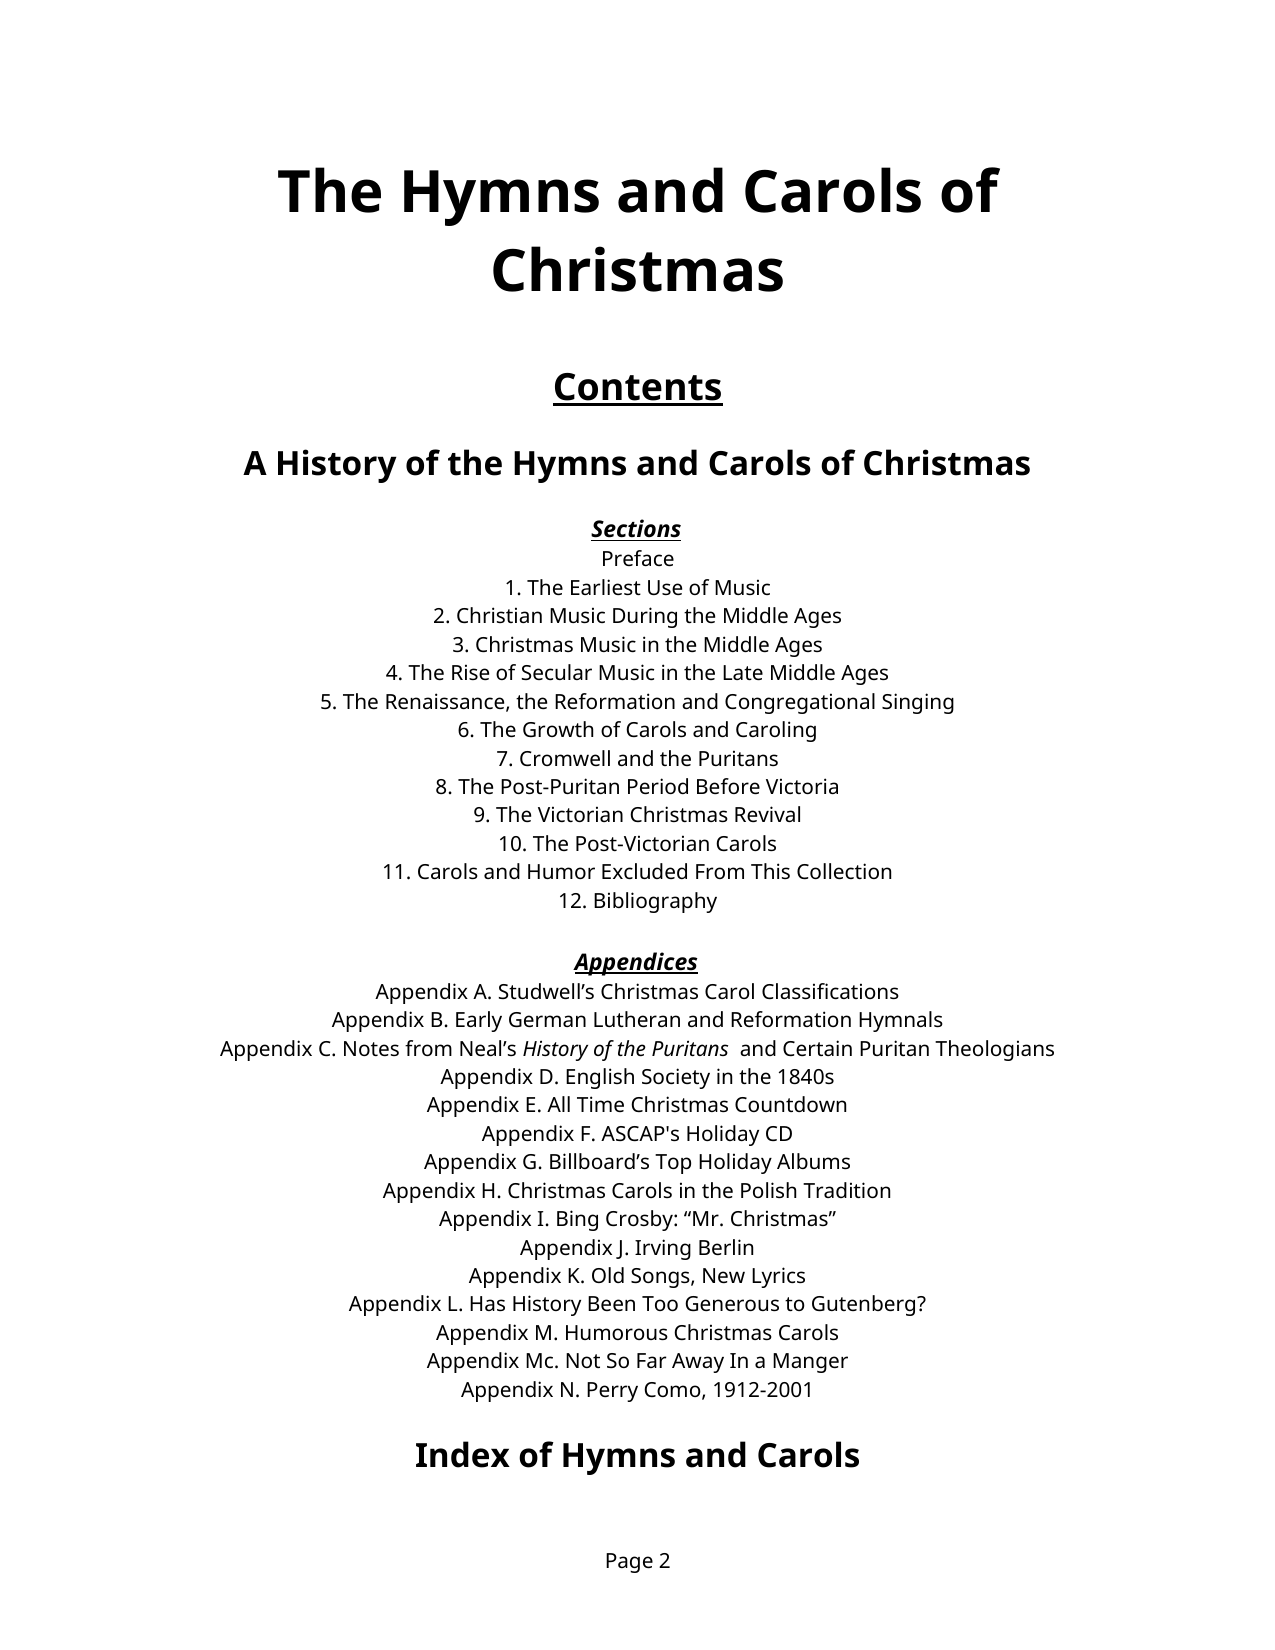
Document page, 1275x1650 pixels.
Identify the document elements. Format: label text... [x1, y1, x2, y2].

title Appendix M. Humorous Christmas Carols [150, 1318, 1125, 1346]
title Appendix C. Notes from Neal’s History of the Puritans and Certain Puritan Theologians [150, 1034, 1125, 1062]
subtitle 3. Christmas Music in the Middle Ages [150, 630, 1125, 658]
subtitle 10. The Post-Victorian Carols [150, 829, 1125, 857]
subtitle 7. Cromwell and the Puritans [150, 744, 1125, 772]
title Appendix F. ASCAP's Holiday CD [150, 1119, 1125, 1147]
text 4. The Rise of Secular Music in the Late Middle Ages [150, 658, 1125, 687]
subtitle 1. The Earliest Use of Music [150, 573, 1125, 601]
text Contents [150, 360, 1125, 411]
text Appendix D. English Society in the 1840s [150, 1062, 1125, 1091]
title Appendix G. Billboard’s Top Holiday Albums [150, 1147, 1125, 1176]
text The Hymns and Carols of Christmas [150, 150, 1125, 309]
title Appendices [150, 946, 1125, 977]
subtitle 5. The Renaissance, the Reformation and Congregational Singing [150, 687, 1125, 715]
subtitle 8. The Post-Puritan Period Before Victoria [150, 772, 1125, 801]
title Appendix L. Has History Been Too Generous to Gutenberg? [150, 1289, 1125, 1318]
title Appendix K. Old Songs, New Lyrics [150, 1261, 1125, 1289]
title Appendix H. Christmas Carols in the Polish Tradition [150, 1176, 1125, 1204]
subtitle 6. The Growth of Carols and Caroling [150, 715, 1125, 744]
title Appendix Mc. Not So Far Away In a Manger [150, 1346, 1125, 1375]
title Appendix J. Irving Berlin [150, 1233, 1125, 1261]
subtitle 2. Christian Music During the Middle Ages [150, 601, 1125, 630]
title Appendix A. Studwell’s Christmas Carol Classifications [150, 977, 1125, 1005]
text A History of the Hymns and Carols of Christmas [150, 439, 1125, 485]
subtitle 9. The Victorian Christmas Revival [150, 801, 1125, 829]
subtitle Sections [150, 513, 1125, 544]
subtitle Preface [150, 544, 1125, 573]
text Index of Hymns and Carols [150, 1432, 1125, 1477]
title Appendix N. Perry Como, 1912-2001 [150, 1375, 1125, 1403]
title Appendix E. All Time Christmas Countdown [150, 1091, 1125, 1119]
title Appendix I. Bing Crosby: “Mr. Christmas” [150, 1204, 1125, 1233]
text 11. Carols and Humor Excluded From This Collection [150, 857, 1125, 886]
title Appendix B. Early German Lutheran and Reformation Hymnals [150, 1005, 1125, 1034]
text 12. Bibliography [150, 886, 1125, 914]
